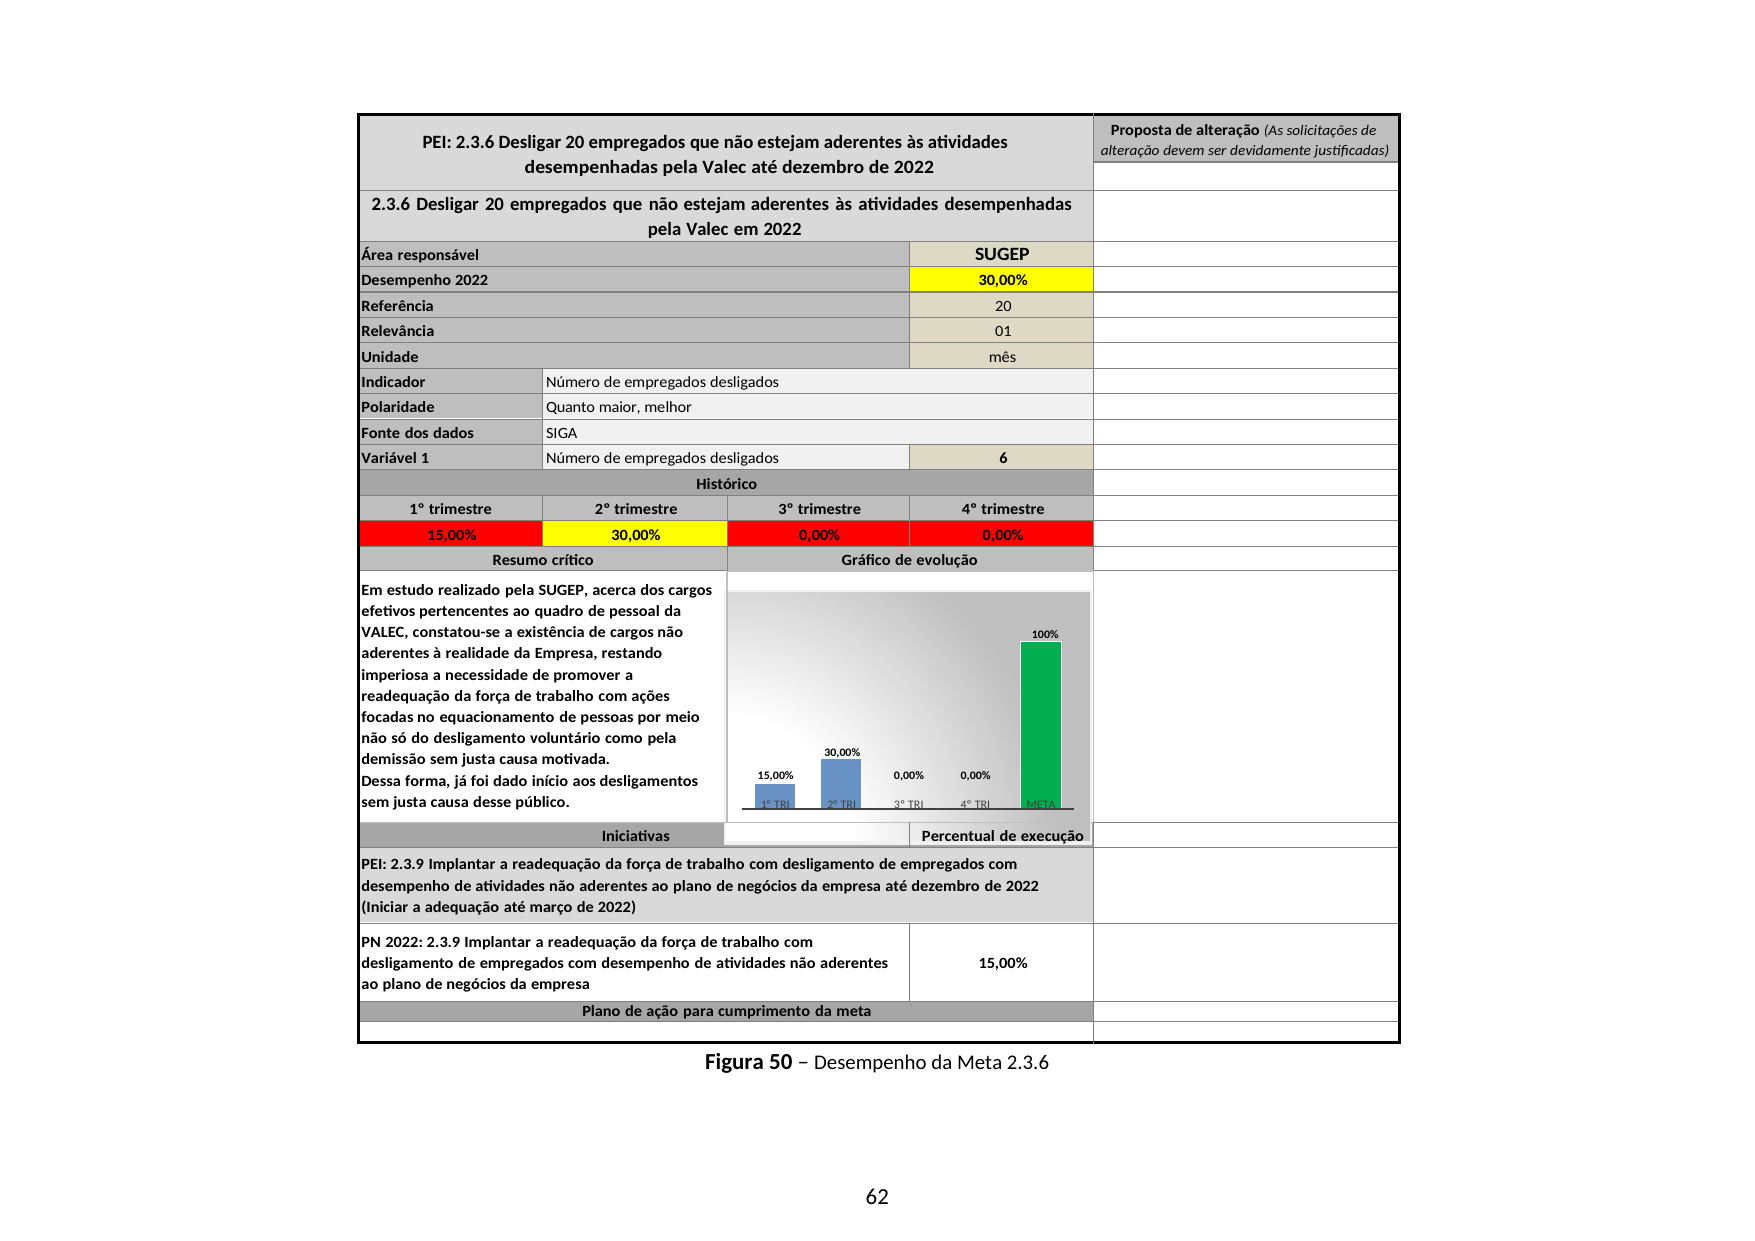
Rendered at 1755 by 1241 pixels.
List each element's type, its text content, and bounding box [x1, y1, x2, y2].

table_cell Fonte dos dados [360, 420, 542, 444]
table_cell Número de empregados desligados [543, 369, 1093, 393]
table_cell [1094, 1022, 1398, 1041]
table_cell [1094, 823, 1398, 847]
table_cell 15,00% [360, 521, 542, 546]
table_cell 20 [910, 293, 1093, 317]
table_cell 100% 30,00% 15,00% 0,00% 0,00% 1° TRI 2° TRI 3º TRI 4º TRI META [728, 572, 1093, 822]
table_cell PEI: 2.3.9 Implantar a readequação da força de trabalho com desligamento de empregados com desempenho de atividades não aderentes ao plano de negócios da empresa até dezembro de 2022 (Iniciar a adequação até março de 2022) [360, 848, 1093, 922]
table_cell Quanto maior, melhor [543, 394, 1093, 418]
table_cell [1094, 394, 1398, 418]
table_cell [1094, 267, 1398, 291]
table_cell Plano de ação para cumprimento da meta [360, 1002, 1093, 1021]
table_cell 30,00% [910, 267, 1093, 291]
table_cell Polaridade [360, 394, 542, 418]
table_cell Área responsável [360, 242, 909, 266]
table_cell [1094, 293, 1398, 317]
table_cell Referência [360, 293, 909, 317]
table_cell [1094, 420, 1398, 444]
table_cell SUGEP [910, 242, 1093, 266]
table_cell Indicador [360, 369, 542, 393]
table_cell [1094, 924, 1398, 1001]
table_cell [1094, 521, 1398, 546]
table_cell Unidade [360, 343, 909, 368]
table_cell 0,00% [728, 521, 909, 546]
table_cell [1094, 496, 1398, 520]
text Figura 50 – Desempenho da Meta 2.3.6 [554, 1047, 1199, 1075]
table_cell Variável 1 [360, 445, 542, 469]
table_cell [1094, 445, 1398, 469]
table_cell 4º trimestre [910, 496, 1093, 520]
table_cell Histórico [360, 470, 1093, 495]
table_cell [360, 1022, 1093, 1041]
table_cell [1094, 1002, 1398, 1021]
table_cell Gráfico de evolução [728, 547, 1093, 570]
table_header PEI: 2.3.6 Desligar 20 empregados que não estejam aderentes às atividades desempenhadas pela Valec até dezembro de 2022 [360, 116, 1093, 190]
table_cell 2.3.6 Desligar 20 empregados que não estejam aderentes às atividades desempenhadas pela Valec em 2022 [360, 191, 1093, 241]
table_cell mês [910, 343, 1093, 368]
table_cell 15,00% [910, 924, 1093, 1001]
table_cell 2º trimestre [543, 496, 727, 520]
table_cell [1094, 318, 1398, 342]
table_cell Número de empregados desligados [543, 445, 909, 469]
table_cell [1094, 848, 1398, 922]
table_cell [1094, 571, 1398, 822]
table_cell [1094, 470, 1398, 495]
table_cell [1094, 369, 1398, 393]
table_header Proposta de alteração (As solicitações de alteração devem ser devidamente justificadas) [1094, 116, 1398, 161]
table_cell Resumo crítico [360, 547, 727, 570]
table_cell [1094, 242, 1398, 266]
table_cell 1º trimestre [360, 496, 542, 520]
table_cell [1094, 191, 1398, 241]
table_cell 0,00% [910, 521, 1093, 546]
table_cell [1094, 547, 1398, 570]
table_cell 6 [910, 445, 1093, 469]
table_cell [1094, 343, 1398, 368]
table_cell 3º trimestre [728, 496, 909, 520]
table_cell [1094, 163, 1398, 190]
table_cell Iniciativas [360, 823, 909, 847]
table_cell Em estudo realizado pela SUGEP, acerca dos cargos efetivos pertencentes ao quadro de pessoal da VALEC, constatou-se a existência de cargos não aderentes à realidade da Empresa, restando imperiosa a necessidade de promover a readequação da força de trabalho com ações focadas no equacionamento de pessoas por meio não só do desligamento voluntário como pela demissão sem justa causa motivada. Dessa forma, já foi dado início aos desligamentos sem justa causa desse público. [360, 571, 726, 822]
table_cell PN 2022: 2.3.9 Implantar a readequação da força de trabalho com desligamento de empregados com desempenho de atividades não aderentes ao plano de negócios da empresa [360, 924, 909, 1001]
table_cell Desempenho 2022 [360, 267, 909, 291]
table_cell 30,00% [543, 521, 727, 546]
table_cell SIGA [543, 420, 1093, 444]
table_cell 01 [910, 318, 1093, 342]
table_cell Relevância [360, 318, 909, 342]
